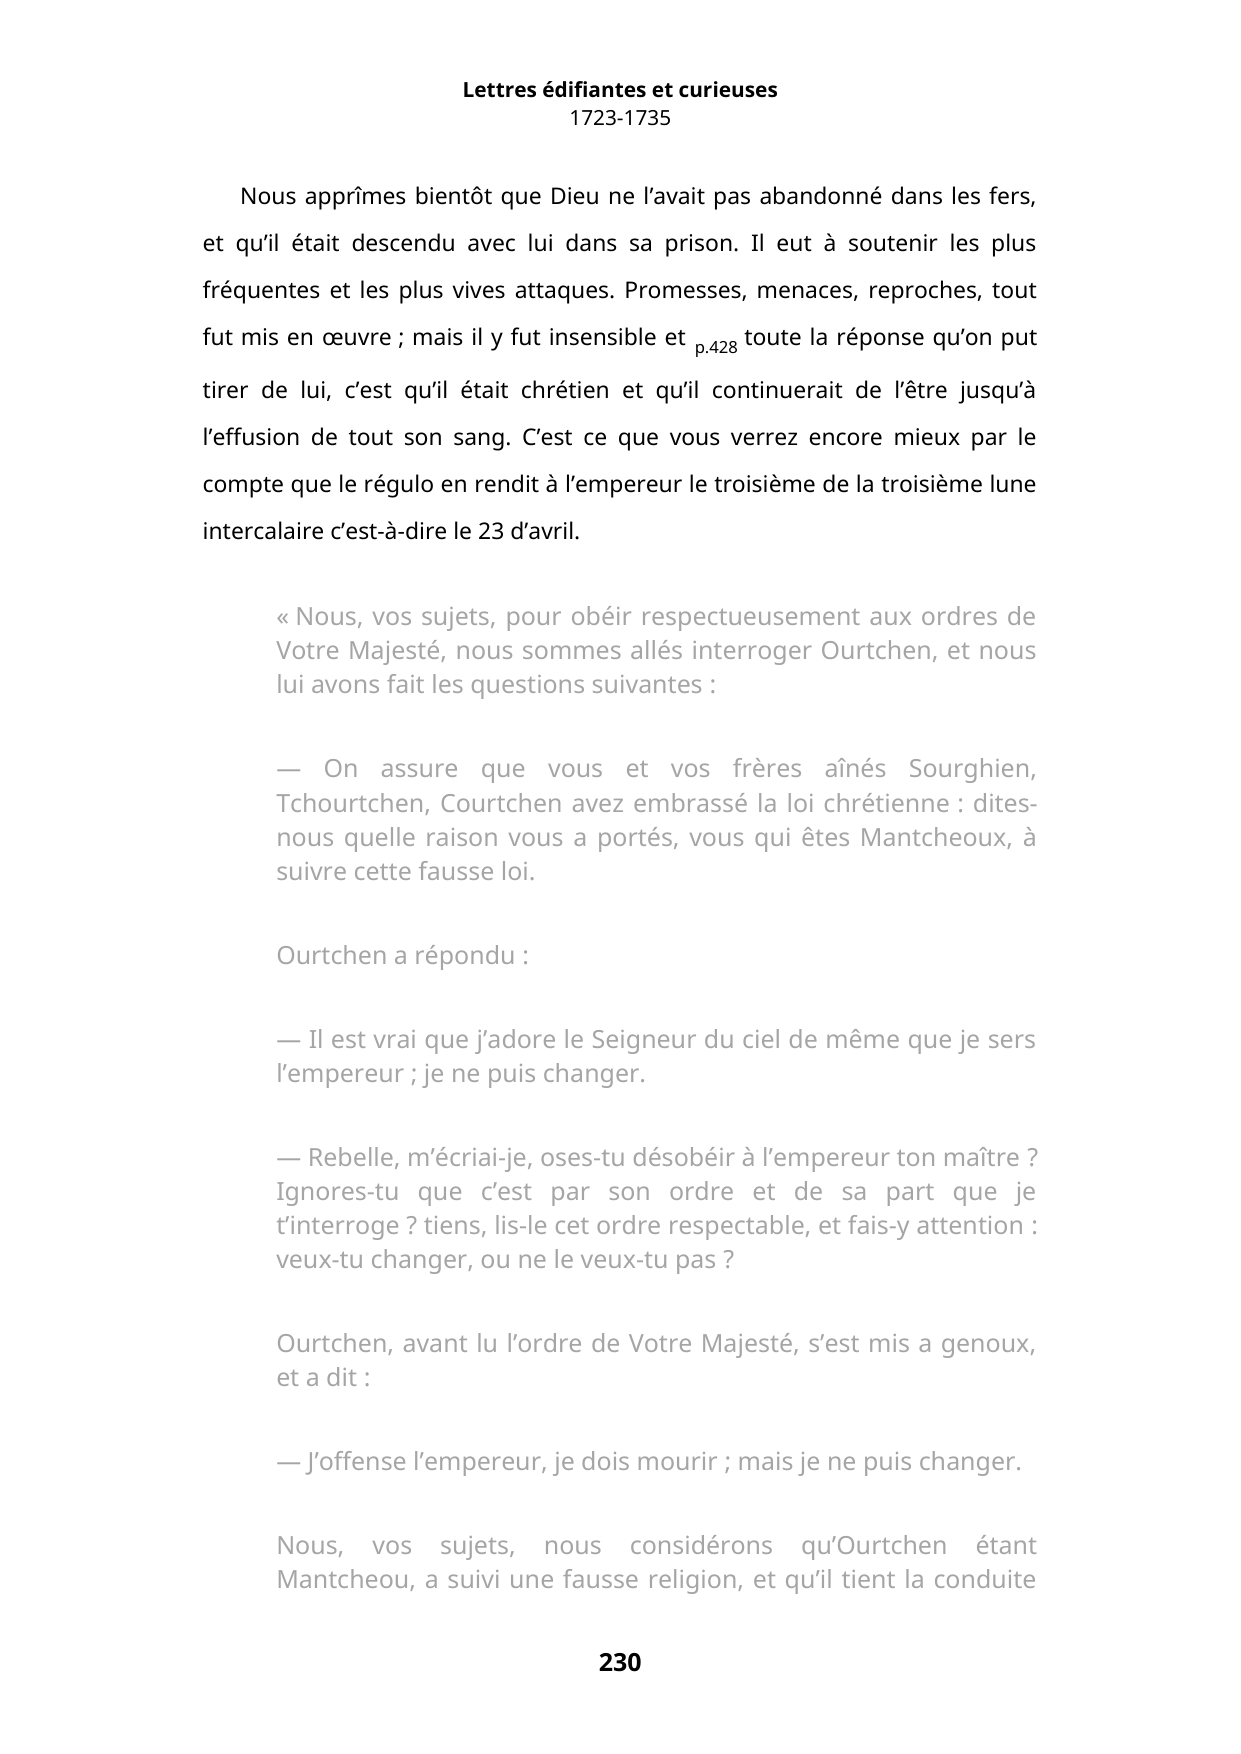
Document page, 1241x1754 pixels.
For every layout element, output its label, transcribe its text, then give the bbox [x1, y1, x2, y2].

text — On assure que vous et vos frères aînés Sourghien, Tchourtchen, Courtchen avez embrassé la loi chrétienne : dites-nous quelle raison vous a portés, vous qui êtes Mantcheoux, à suivre cette fausse loi. [276, 751, 1038, 887]
text « Nous, vos sujets, pour obéir respectueusement aux ordres de Votre Majesté, nous sommes allés interroger Ourtchen, et nous lui avons fait les questions suivantes : [276, 599, 1038, 701]
text — Rebelle, m’écriai-je, oses-tu désobéir à l’empereur ton maître ? Ignores-tu que c’est par son ordre et de sa part que je t’interroge ? tiens, lis-le cet ordre respectable, et fais-y attention : veux-tu changer, ou ne le veux-tu pas ? [276, 1139, 1038, 1276]
text Nous apprîmes bientôt que Dieu ne l’avait pas abandonné dans les fers, et qu’il était descendu avec lui dans sa prison. Il eut à soutenir les plus fréquentes et les plus vives attaques. Promesses, menaces, reproches, tout fut mis en œuvre ; mais il y fut insensible et p.428 toute la réponse qu’on put tirer de lui, c’est qu’il était chrétien et qu’il continuerait de l’être jusqu’à l’effusion de tout son sang. C’est ce que vous verrez encore mieux par le compte que le régulo en rendit à l’empereur le troisième de la troisième lune intercalaire c’est-à-dire le 23 d’avril. [202, 180, 1038, 546]
text Ourtchen, avant lu l’ordre de Votre Majesté, s’est mis a genoux, et a dit : [276, 1326, 1038, 1394]
text Ourtchen a répondu : [276, 937, 1038, 971]
text — J’offense l’empereur, je dois mourir ; mais je ne puis changer. [276, 1444, 1038, 1478]
text — Il est vrai que j’adore le Seigneur du ciel de même que je sers l’empereur ; je ne puis changer. [276, 1021, 1038, 1089]
text Nous, vos sujets, nous considérons qu’Ourtchen étant Mantcheou, a suivi une fausse religion, et qu’il tient la conduite [276, 1528, 1038, 1596]
